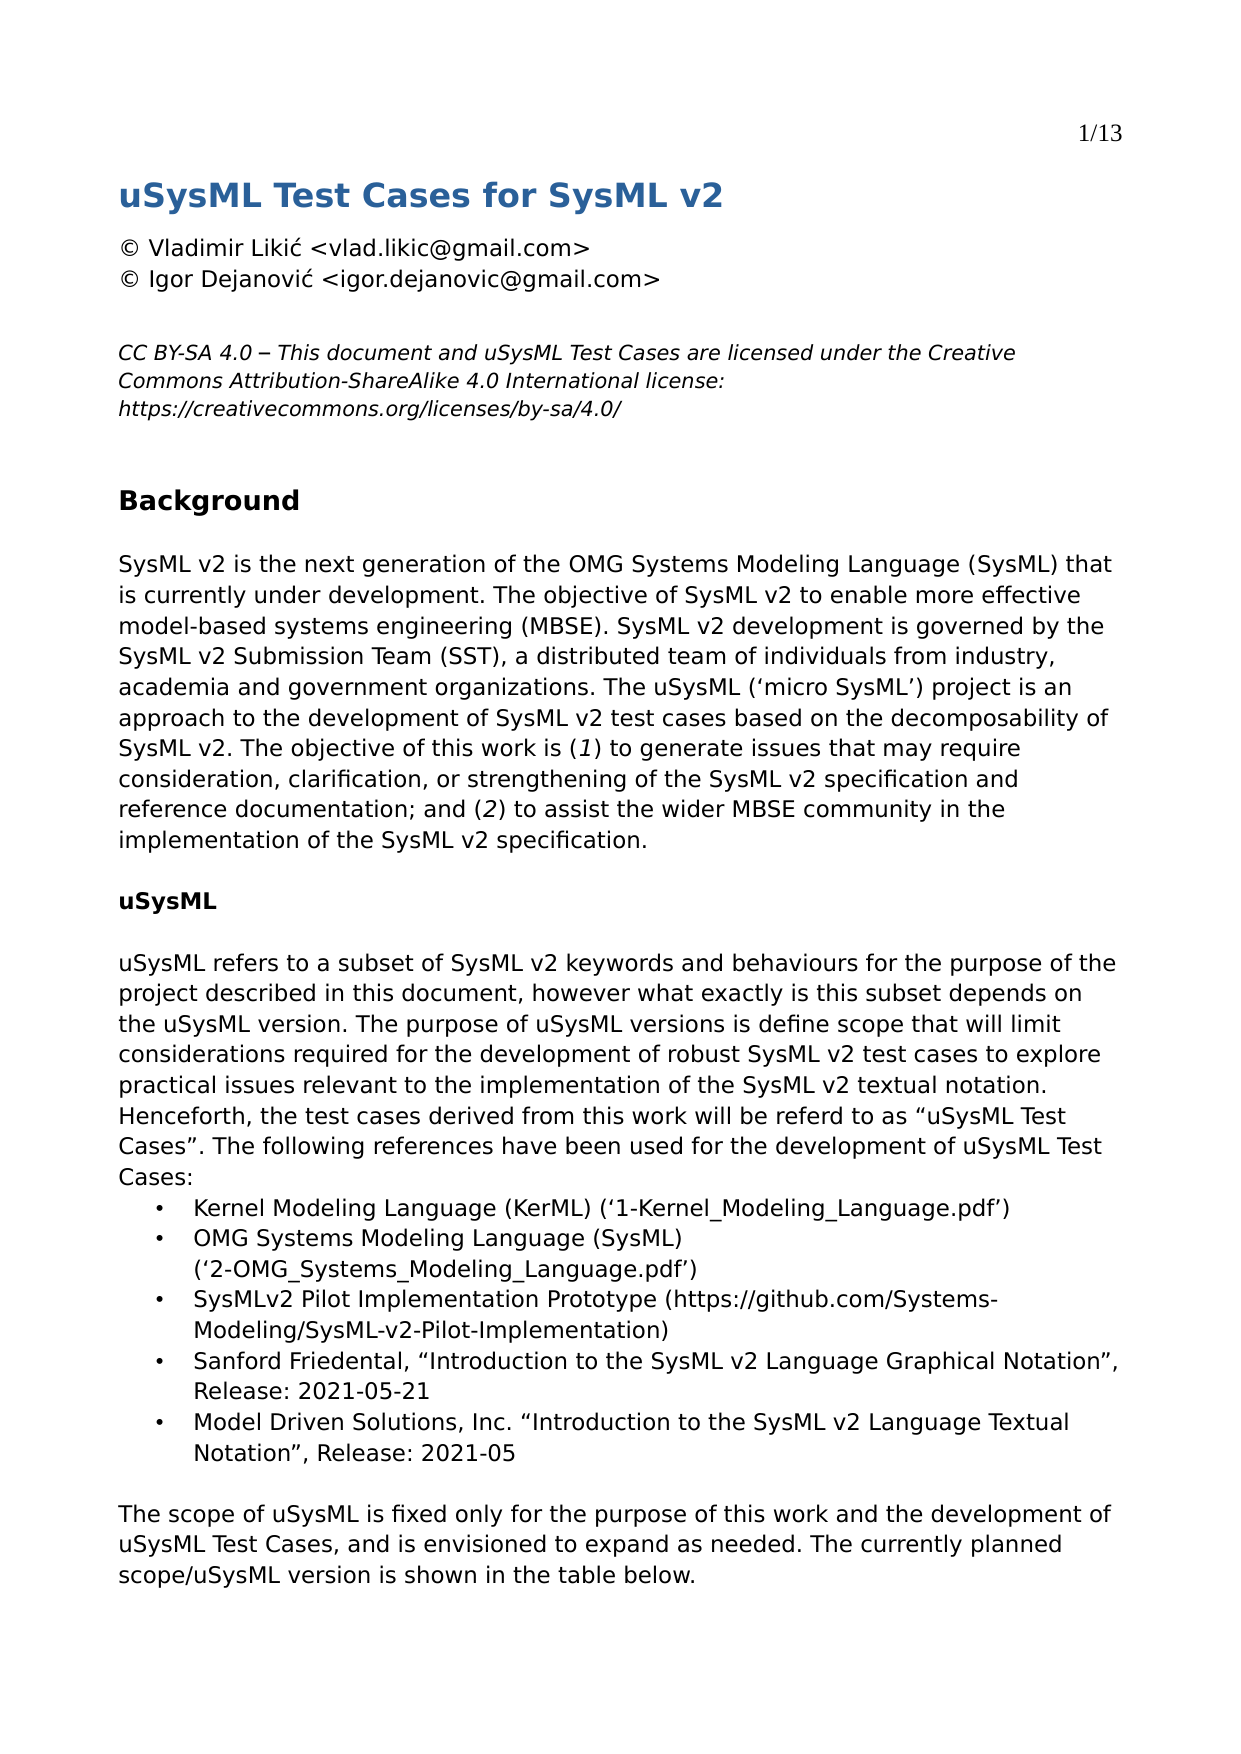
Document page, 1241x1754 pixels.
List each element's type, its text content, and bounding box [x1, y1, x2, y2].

text uSysML refers to a subset of SysML v2 keywords and behaviours for the purpose of the project described in this document, however what exactly is this subset depends on the uSysML version. The purpose of uSysML versions is define scope that will limit considerations required for the development of robust SysML v2 test cases to explore practical issues relevant to the implementation of the SysML v2 textual notation. Henceforth, the test cases derived from this work will be referd to as “uSysML Test Cases”. The following references have been used for the development of uSysML Test Cases: [118, 950, 1122, 1191]
list OMG Systems Modeling Language (SysML) [156, 1225, 1122, 1252]
text The scope of uSysML is fixed only for the purpose of this work and the development of uSysML Test Cases, and is envisioned to expand as needed. The currently planned scope/uSysML version is shown in the table below. [118, 1501, 1122, 1589]
text uSysML Test Cases for SysML v2 [118, 176, 1122, 215]
text © Igor Dejanović <igor.dejanovic@gmail.com> [118, 266, 1122, 293]
list Kernel Modeling Language (KerML) (‘1-Kernel_Modeling_Language.pdf’) [156, 1195, 1122, 1221]
list (‘2-OMG_Systems_Modeling_Language.pdf’) [156, 1256, 1122, 1283]
text CC BY-SA 4.0 This document and uSysML Test Cases are licensed under the Creative Commons Attribution-ShareAlike 4.0 International license: https://creativecommons.org/licenses/by-sa/4.0/ [118, 339, 1122, 421]
text SysML v2 is the next generation of the OMG Systems Modeling Language (SysML) that is currently under development. The objective of SysML v2 to enable more effective model-based systems engineering (MBSE). SysML v2 development is governed by the SysML v2 Submission Team (SST), a distributed team of individuals from industry, academia and government organizations. The uSysML (‘micro SysML’) project is an approach to the development of SysML v2 test cases based on the decomposability of SysML v2. The objective of this work is (1) to generate issues that may require consideration, clarification, or strengthening of the SysML v2 specification and reference documentation; and (2) to assist the wider MBSE community in the implementation of the SysML v2 specification. [118, 552, 1122, 854]
text © Vladimir Likić <vlad.likic@gmail.com> [118, 236, 1122, 262]
list SysMLv2 Pilot Implementation Prototype (https://github.com/Systems-Modeling/SysML-v2-Pilot-Implementation) [156, 1287, 1122, 1344]
list Model Driven Solutions, Inc. “Introduction to the SysML v2 Language Textual Notation”, Release: 2021-05 [156, 1409, 1122, 1466]
text Background [118, 485, 1122, 516]
text uSysML [118, 888, 1122, 915]
list Sanford Friedental, “Introduction to the SysML v2 Language Graphical Notation”, Release: 2021-05-21 [156, 1348, 1122, 1405]
